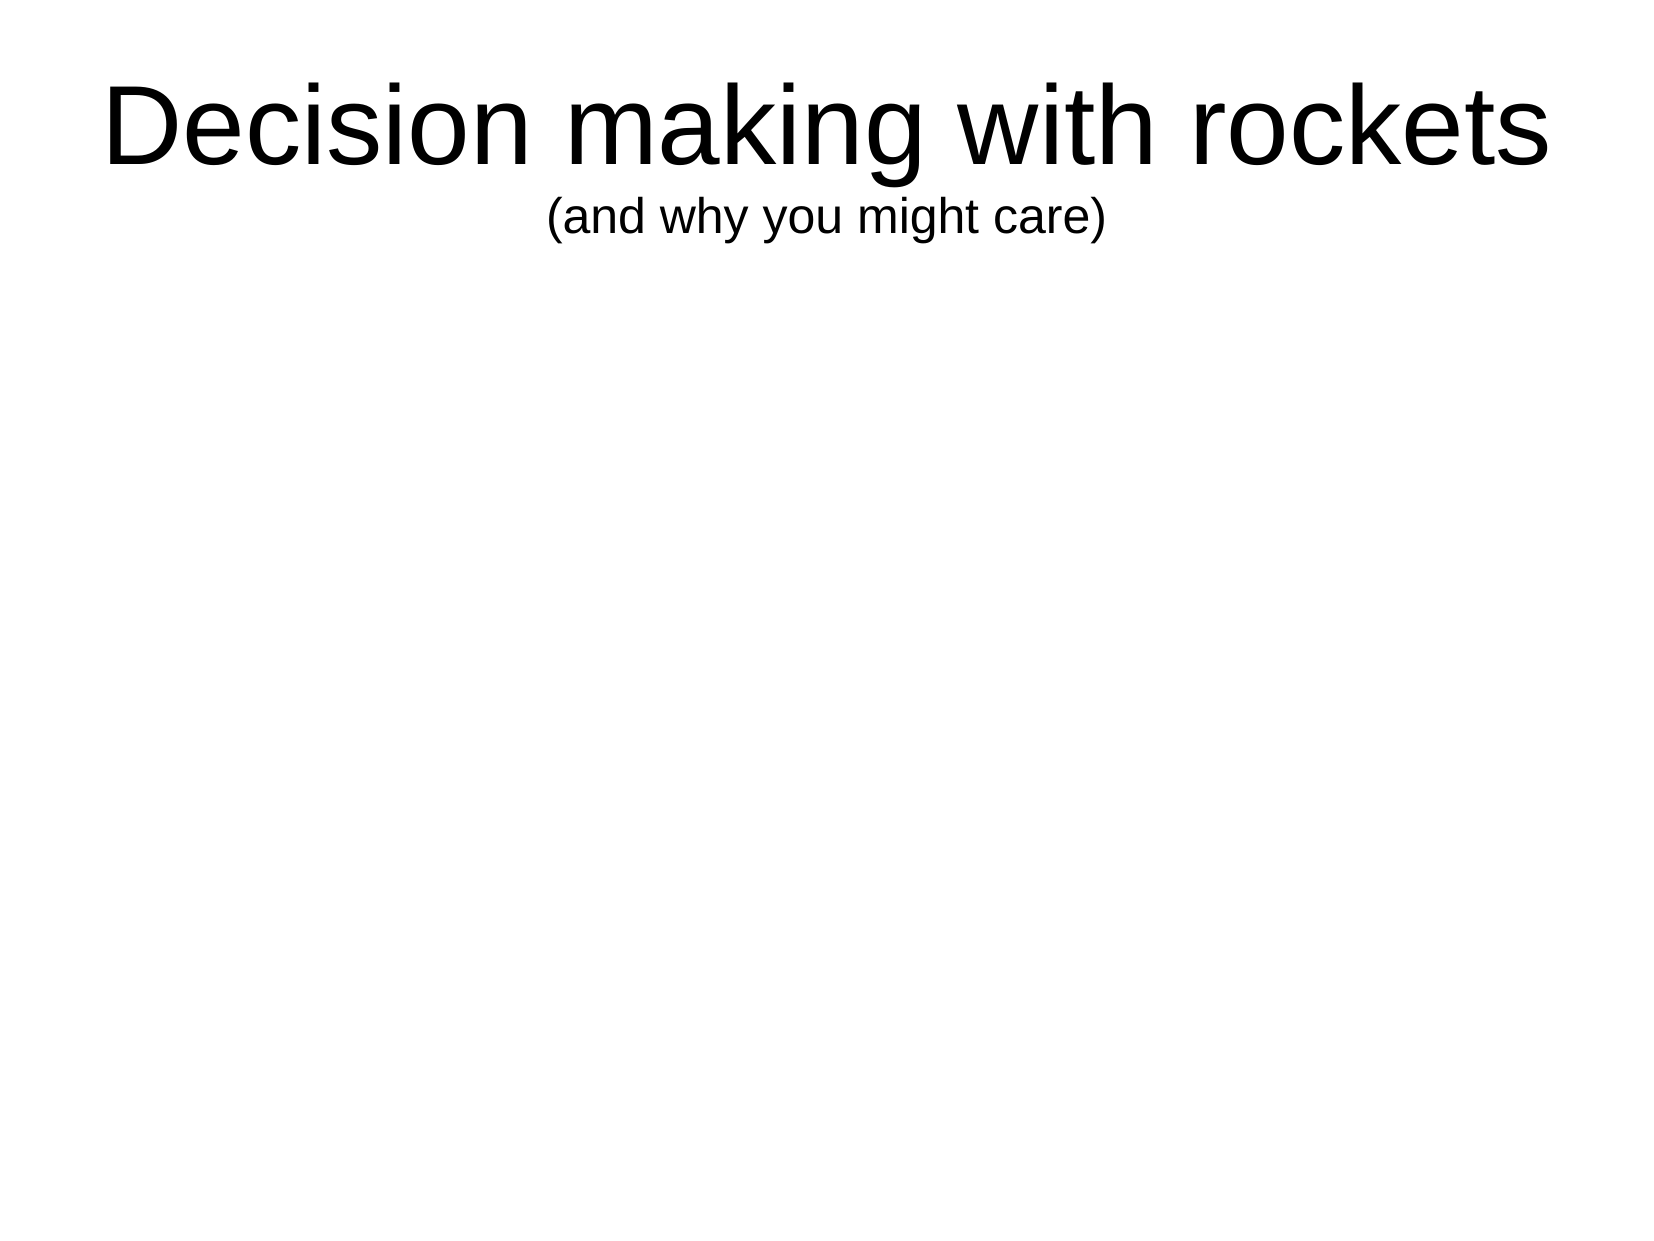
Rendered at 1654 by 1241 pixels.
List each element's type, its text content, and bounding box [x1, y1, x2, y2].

title Decision making with rockets (and why you might care) [82, 49, 1571, 257]
